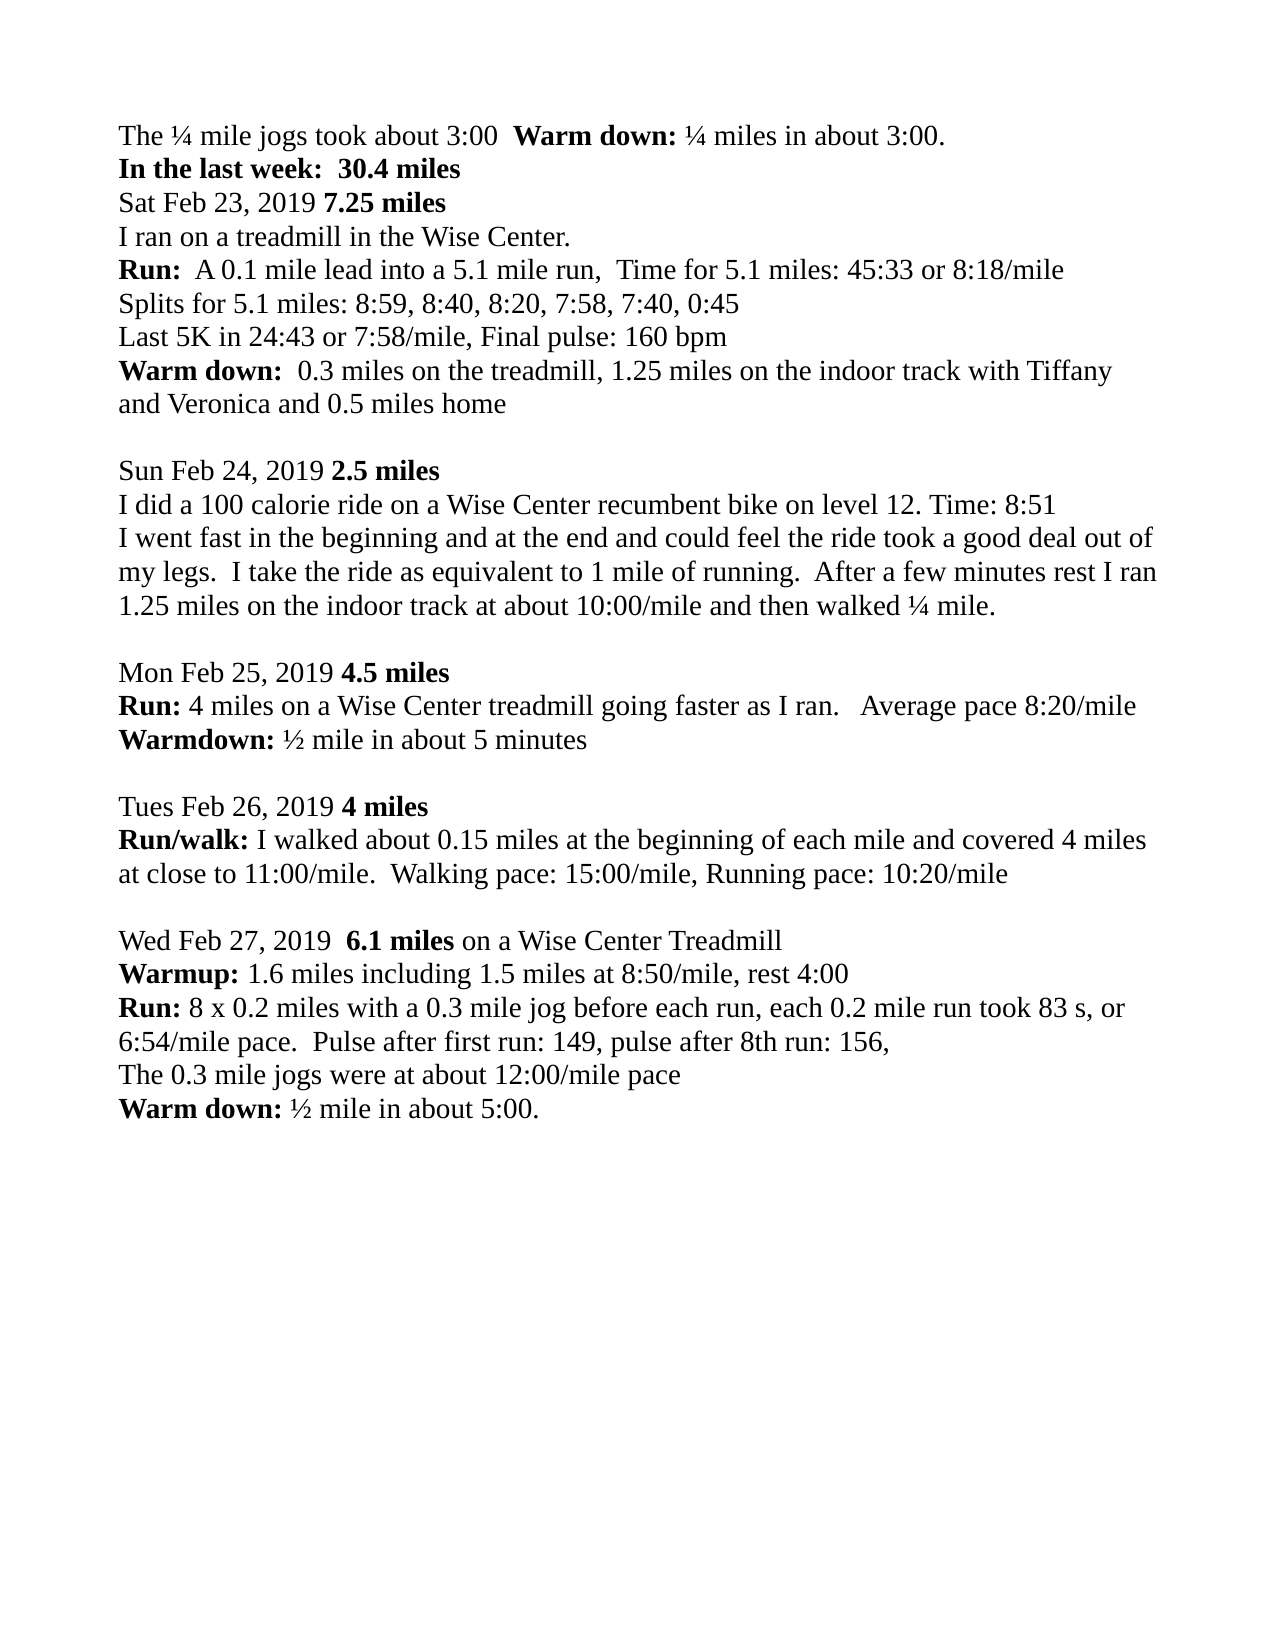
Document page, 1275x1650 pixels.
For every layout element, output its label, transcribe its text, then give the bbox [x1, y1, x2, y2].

text Warm down: ½ mile in about 5:00. [118, 1091, 1161, 1124]
text I went fast in the beginning and at the end and could feel the ride took a good deal out of my legs. I take the ride as equivalent to 1 mile of running. After a few minutes rest I ran 1.25 miles on the indoor track at about 10:00/mile and then walked ¼ mile. [118, 521, 1161, 621]
text Warmup: 1.6 miles including 1.5 miles at 8:50/mile, rest 4:00 [118, 957, 1161, 990]
text Tues Feb 26, 2019 4 miles [118, 789, 1161, 822]
text Warm down: 0.3 miles on the treadmill, 1.25 miles on the indoor track with Tiffany and Veronica and 0.5 miles home [118, 353, 1161, 420]
text Sat Feb 23, 2019 7.25 miles [118, 185, 1161, 219]
text Warmdown: ½ mile in about 5 minutes [118, 722, 1161, 755]
text Mon Feb 25, 2019 4.5 miles [118, 655, 1161, 688]
text Run: 8 x 0.2 miles with a 0.3 mile jog before each run, each 0.2 mile run took 83 s, or 6:54/mile pace. Pulse after first run: 149, pulse after 8th run: 156, [118, 990, 1161, 1057]
text The ¼ mile jogs took about 3:00 Warm down: ¼ miles in about 3:00. [118, 118, 1161, 152]
text Sun Feb 24, 2019 2.5 miles [118, 453, 1161, 487]
text Run: 4 miles on a Wise Center treadmill going faster as I ran. Average pace 8:20/mile [118, 688, 1161, 722]
text In the last week: 30.4 miles [118, 152, 1161, 185]
text I did a 100 calorie ride on a Wise Center recumbent bike on level 12. Time: 8:51 [118, 487, 1161, 521]
text Last 5K in 24:43 or 7:58/mile, Final pulse: 160 bpm [118, 319, 1161, 353]
text The 0.3 mile jogs were at about 12:00/mile pace [118, 1057, 1161, 1091]
text Splits for 5.1 miles: 8:59, 8:40, 8:20, 7:58, 7:40, 0:45 [118, 286, 1161, 319]
text Run/walk: I walked about 0.15 miles at the beginning of each mile and covered 4 miles at close to 11:00/mile. Walking pace: 15:00/mile, Running pace: 10:20/mile [118, 822, 1161, 889]
text Run: A 0.1 mile lead into a 5.1 mile run, Time for 5.1 miles: 45:33 or 8:18/mile [118, 252, 1161, 286]
text Wed Feb 27, 2019 6.1 miles on a Wise Center Treadmill [118, 923, 1161, 957]
text I ran on a treadmill in the Wise Center. [118, 219, 1161, 252]
